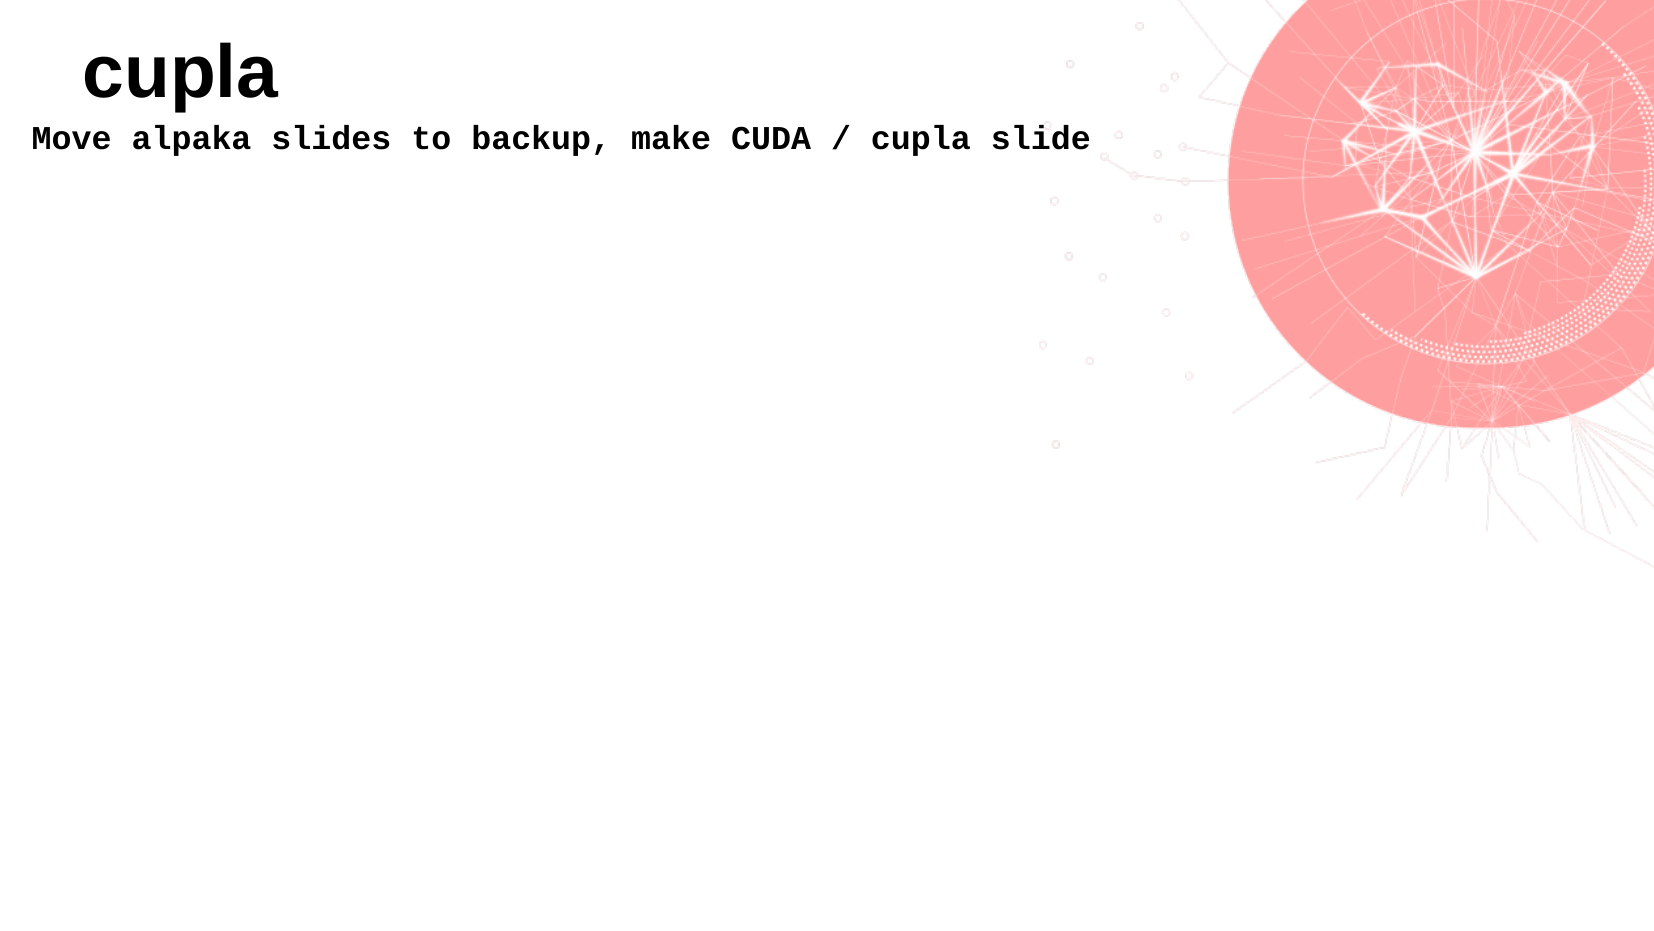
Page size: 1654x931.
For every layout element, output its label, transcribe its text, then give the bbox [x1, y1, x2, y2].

text_box Move alpaka slides to backup, make CUDA / cupla slide [16, 113, 1654, 922]
title cupla [82, 29, 1571, 113]
